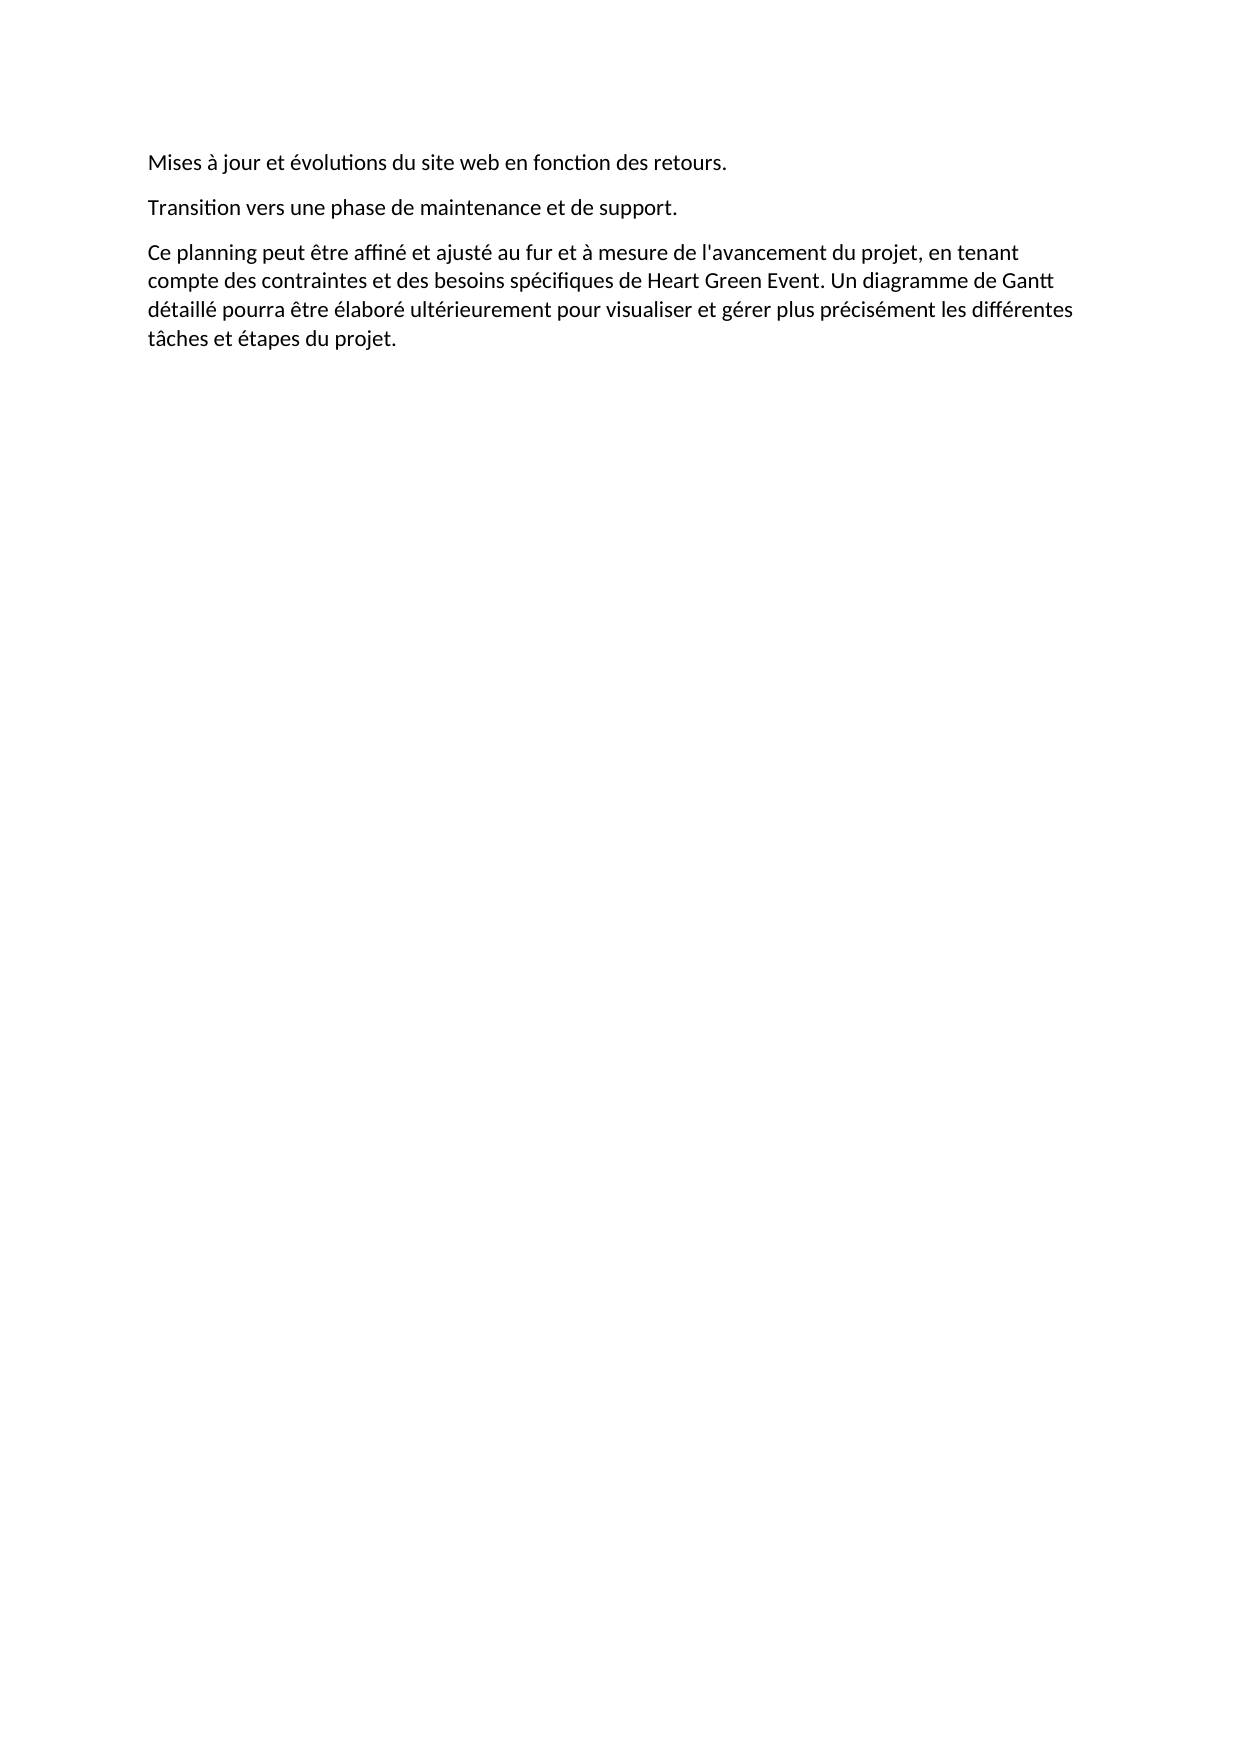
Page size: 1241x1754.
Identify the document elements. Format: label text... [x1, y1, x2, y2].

text Ce planning peut être affiné et ajusté au fur et à mesure de l'avancement du projet, en tenant compte des contraintes et des besoins spécifiques de Heart Green Event. Un diagramme de Gantt détaillé pourra être élaboré ultérieurement pour visualiser et gérer plus précisément les différentes tâches et étapes du projet. [148, 238, 1093, 352]
text Transition vers une phase de maintenance et de support. [148, 193, 1093, 221]
text Mises à jour et évolutions du site web en fonction des retours. [148, 148, 1093, 176]
